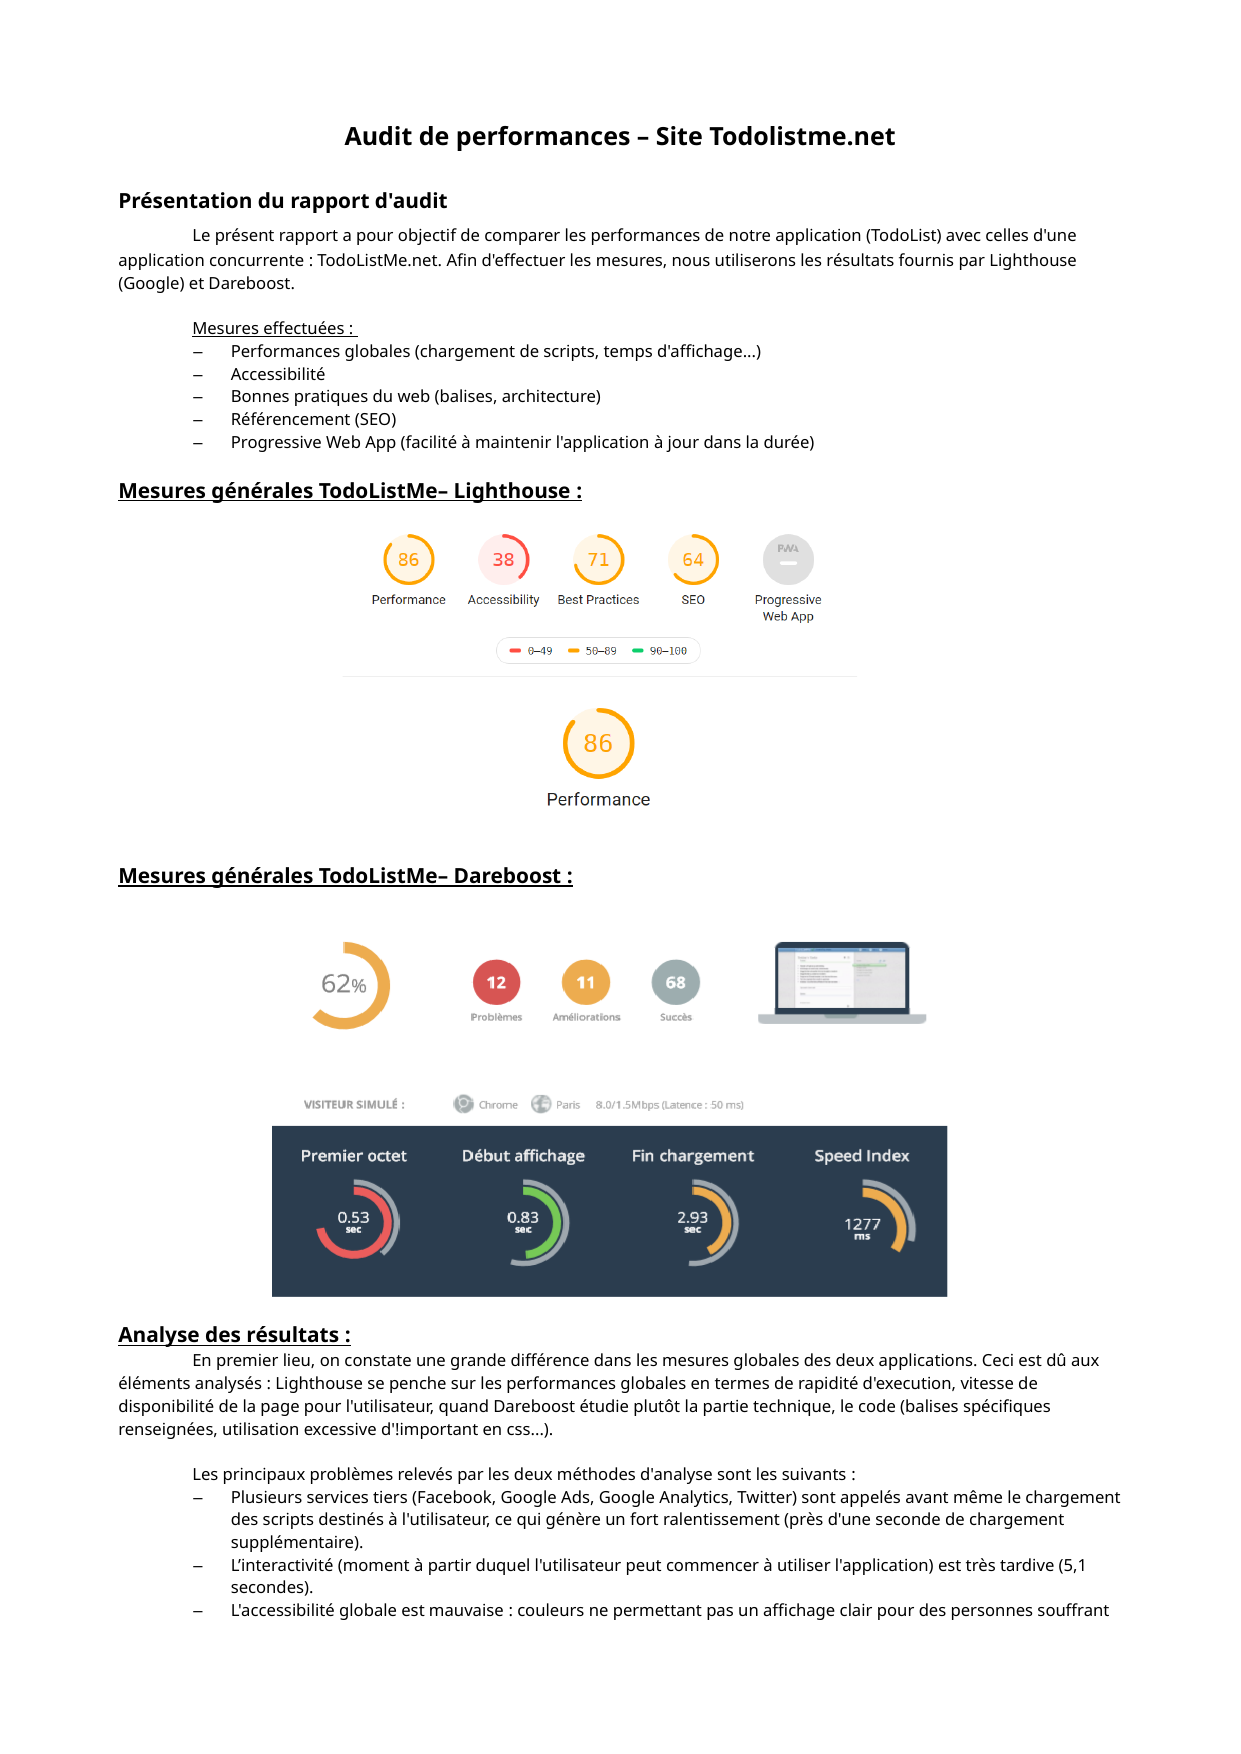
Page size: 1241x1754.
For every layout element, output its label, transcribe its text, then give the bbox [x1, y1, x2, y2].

text Mesures générales TodoListMe– Lighthouse : [118, 476, 1122, 504]
text Le présent rapport a pour objectif de comparer les performances de notre application (TodoList) avec celles d'une application concurrente : TodoListMe.net. Afin d'effectuer les mesures, nous utiliserons les résultats fournis par Lighthouse (Google) et Dareboost. [118, 215, 1122, 294]
text Audit de performances – Site Todolistme.net [118, 118, 1122, 152]
list Référencement (SEO) [193, 408, 1122, 430]
picture [272, 889, 950, 1298]
text Présentation du rapport d'audit [118, 186, 1122, 215]
text En premier lieu, on constate une grande différence dans les mesures globales des deux applications. Ceci est dû aux éléments analysés : Lighthouse se penche sur les performances globales en termes de rapidité d'execution, vitesse de disponibilité de la page pour l'utilisateur, quand Dareboost étudie plutôt la partie technique, le code (balises spécifiques renseignées, utilisation excessive d'!important en css...). [118, 1349, 1122, 1440]
list Plusieurs services tiers (Facebook, Google Ads, Google Analytics, Twitter) sont appelés avant même le chargement des scripts destinés à l'utilisateur, ce qui génère un fort ralentissement (près d'une seconde de chargement supplémentaire). [193, 1485, 1122, 1553]
text Mesures effectuées : [118, 317, 1122, 339]
list Accessibilité [193, 362, 1122, 385]
picture [342, 520, 858, 816]
list Bonnes pratiques du web (balises, architecture) [193, 385, 1122, 408]
text Mesures générales TodoListMe– Dareboost : [118, 861, 1122, 890]
list Performances globales (chargement de scripts, temps d'affichage...) [193, 339, 1122, 362]
list L'accessibilité globale est mauvaise : couleurs ne permettant pas un affichage clair pour des personnes souffrant [193, 1599, 1122, 1622]
list Progressive Web App (facilité à maintenir l'application à jour dans la durée) [193, 430, 1122, 453]
list L’interactivité (moment à partir duquel l'utilisateur peut commencer à utiliser l'application) est très tardive (5,1 secondes). [193, 1553, 1122, 1599]
text Les principaux problèmes relevés par les deux méthodes d'analyse sont les suivants : [118, 1463, 1122, 1485]
text Analyse des résultats : [118, 1321, 1122, 1349]
